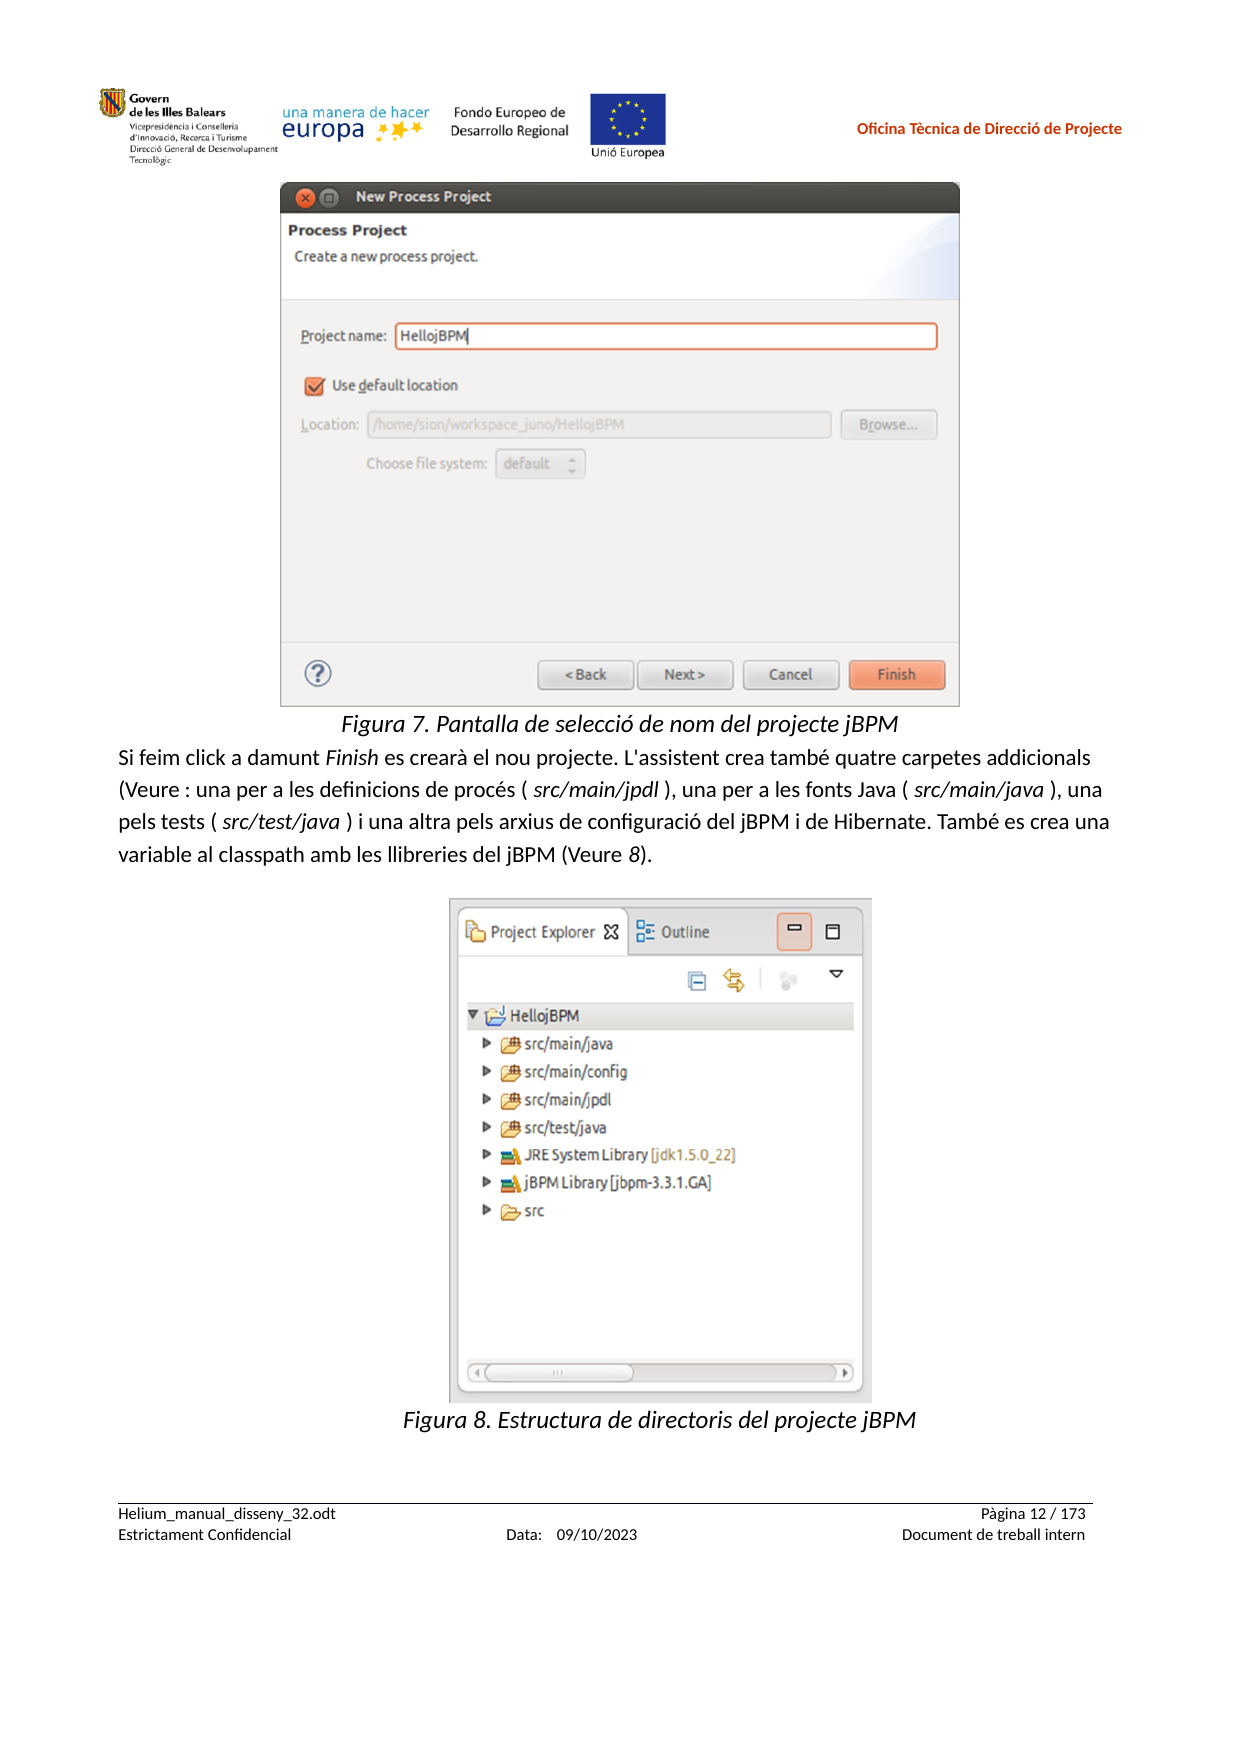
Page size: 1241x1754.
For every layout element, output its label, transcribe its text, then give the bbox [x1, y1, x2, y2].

text Si feim click a damunt Finish es crearà el nou projecte. L'assistent crea també quatre carpetes addicionals (Veure : una per a les definicions de procés ( src/main/jpdl ), una per a les fonts Java ( src/main/java ), una pels tests ( src/test/java ) i una altra pels arxius de configuració del jBPM i de Hibernate. També es crea una variable al classpath amb les llibreries del jBPM (Veure 8). [118, 168, 1122, 868]
picture [278, 180, 962, 709]
picture [447, 896, 873, 1404]
picture [99, 87, 668, 166]
text Figura 7. Pantalla de selecció de nom del projecte jBPM [279, 709, 962, 739]
text Figura 8. Estructura de directoris del projecte jBPM [364, 1404, 955, 1434]
